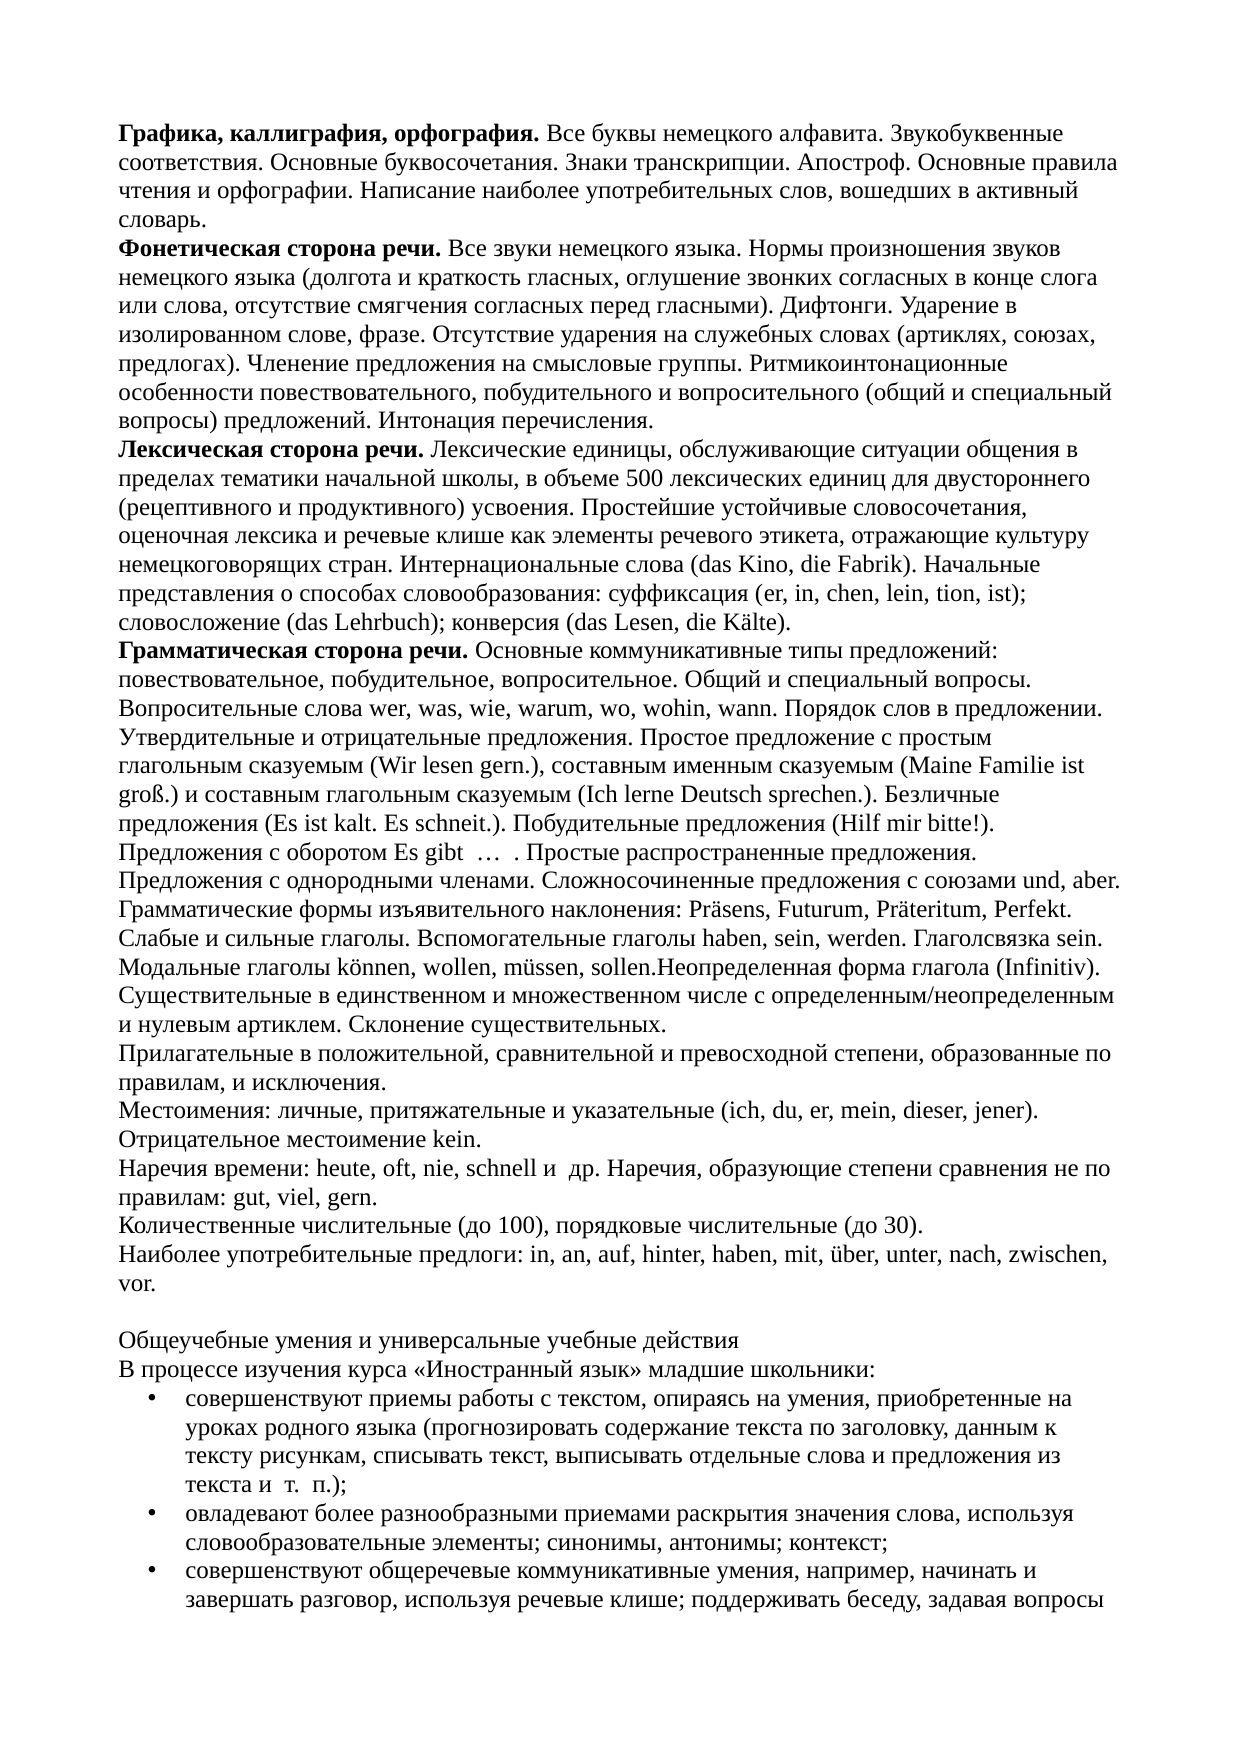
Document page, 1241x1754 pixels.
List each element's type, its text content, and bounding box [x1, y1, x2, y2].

text Фонетическая сторона речи. Все звуки немецкого языка. Нормы произношения звуков немецкого языка (долгота и краткость гласных, оглушение звонких согласных в конце слога или слова, отсутствие смягчения согласных перед гласными). Дифтонги. Ударение в изолированном слове, фразе. Отсутствие ударения на служебных словах (артиклях, союзах, предлогах). Членение предложения на смысловые группы. Ритмикоинтонационные особенности повествовательного, побудительного и вопросительного (общий и специальный вопросы) предложений. Интонация перечисления. [118, 233, 1122, 434]
text Грамматические формы изъявительного наклонения: Präsens, Futurum, Präteritum, Perfekt. Слабые и сильные глаголы. Вспомогательные глаголы haben, sein, werden. Глаголсвязка sein. Модальные глаголы können, wollen, müssen, sollen.Неопределенная форма глагола (Infinitiv). [118, 894, 1122, 981]
text Графика, каллиграфия, орфография. Все буквы немецкого алфавита. Звукобуквенные соответствия. Основные буквосочетания. Знаки транскрипции. Апостроф. Основные правила чтения и орфографии. Написание наиболее употребительных слов, вошедших в активный словарь. [118, 118, 1122, 233]
text В процессе изучения курса «Иностранный язык» младшие школьники: [118, 1354, 1122, 1383]
text Лексическая сторона речи. Лексические единицы, обслуживающие ситуации общения в пределах тематики начальной школы, в объеме 500 лексических единиц для двустороннего (рецептивного и продуктивного) усвоения. Простейшие устойчивые словосочетания, оценочная лексика и речевые клише как элементы речевого этикета, отражающие культуру немецкоговорящих стран. Интернациональные слова (das Kino, die Fabrik). Начальные представления о способах словообразования: суффиксация (­er, ­in, ­chen, ­lein, ­tion, ­ist); словосложение (das Lehrbuch); конверсия (das Lesen, die Kälte). [118, 434, 1122, 636]
text Местоимения: личные, притяжательные и указательные (ich, du, er, mein, dieser, jener). Отрицательное местоимение kein. [118, 1096, 1122, 1153]
text Количественные числительные (до 100), порядковые числительные (до 30). [118, 1211, 1122, 1239]
list совершенствуют общеречевые коммуникативные умения, например, начинать и завершать разговор, используя речевые клише; поддерживать беседу, задавая вопросы [148, 1556, 1122, 1613]
text Прилагательные в положительной, сравнительной и превосходной степени, образованные по правилам, и исключения. [118, 1038, 1122, 1096]
list совершенствуют приемы работы с текстом, опираясь на умения, приобретенные на уроках родного языка (прогнозировать содержание текста по заголовку, данным к тексту рисункам, списывать текст, выписывать отдельные слова и предложения из текста и т. п.); [148, 1383, 1122, 1498]
text Грамматическая сторона речи. Основные коммуникативные типы предложений: повествовательное, побудительное, вопросительное. Общий и специальный вопросы. Вопросительные слова wer, was, wie, warum, wo, wohin, wann. Порядок слов в предложении. Утвердительные и отрицательные предложения. Простое предложение с простым глагольным сказуемым (Wir lesen gern.), составным именным сказуемым (Maine Familie ist groß.) и составным глагольным сказуемым (Ich lerne Deutsch sprechen.). Безличные предложения (Es ist kalt. Es schneit.). Побудительные предложения (Hilf mir bitte!). Предложения с оборотом Es gibt … . Простые распространенные предложения. Предложения с однородными членами. Сложносочиненные предложения с союзами und, aber. [118, 636, 1122, 894]
text Наиболее употребительные предлоги: in, an, auf, hinter, haben, mit, über, unter, nach, zwischen, vor. [118, 1239, 1122, 1297]
text Наречия времени: heute, oft, nie, schnell и др. Наречия, образующие степени сравнения не по правилам: gut, viel, gern. [118, 1153, 1122, 1211]
text Существительные в единственном и множественном числе с определенным/неопределенным и нулевым артиклем. Склонение существительных. [118, 981, 1122, 1038]
text Общеучебные умения и универсальные учебные действия [118, 1326, 1122, 1354]
list овладевают более разнообразными приемами раскрытия значения слова, используя словообразовательные элементы; синонимы, антонимы; контекст; [148, 1498, 1122, 1556]
